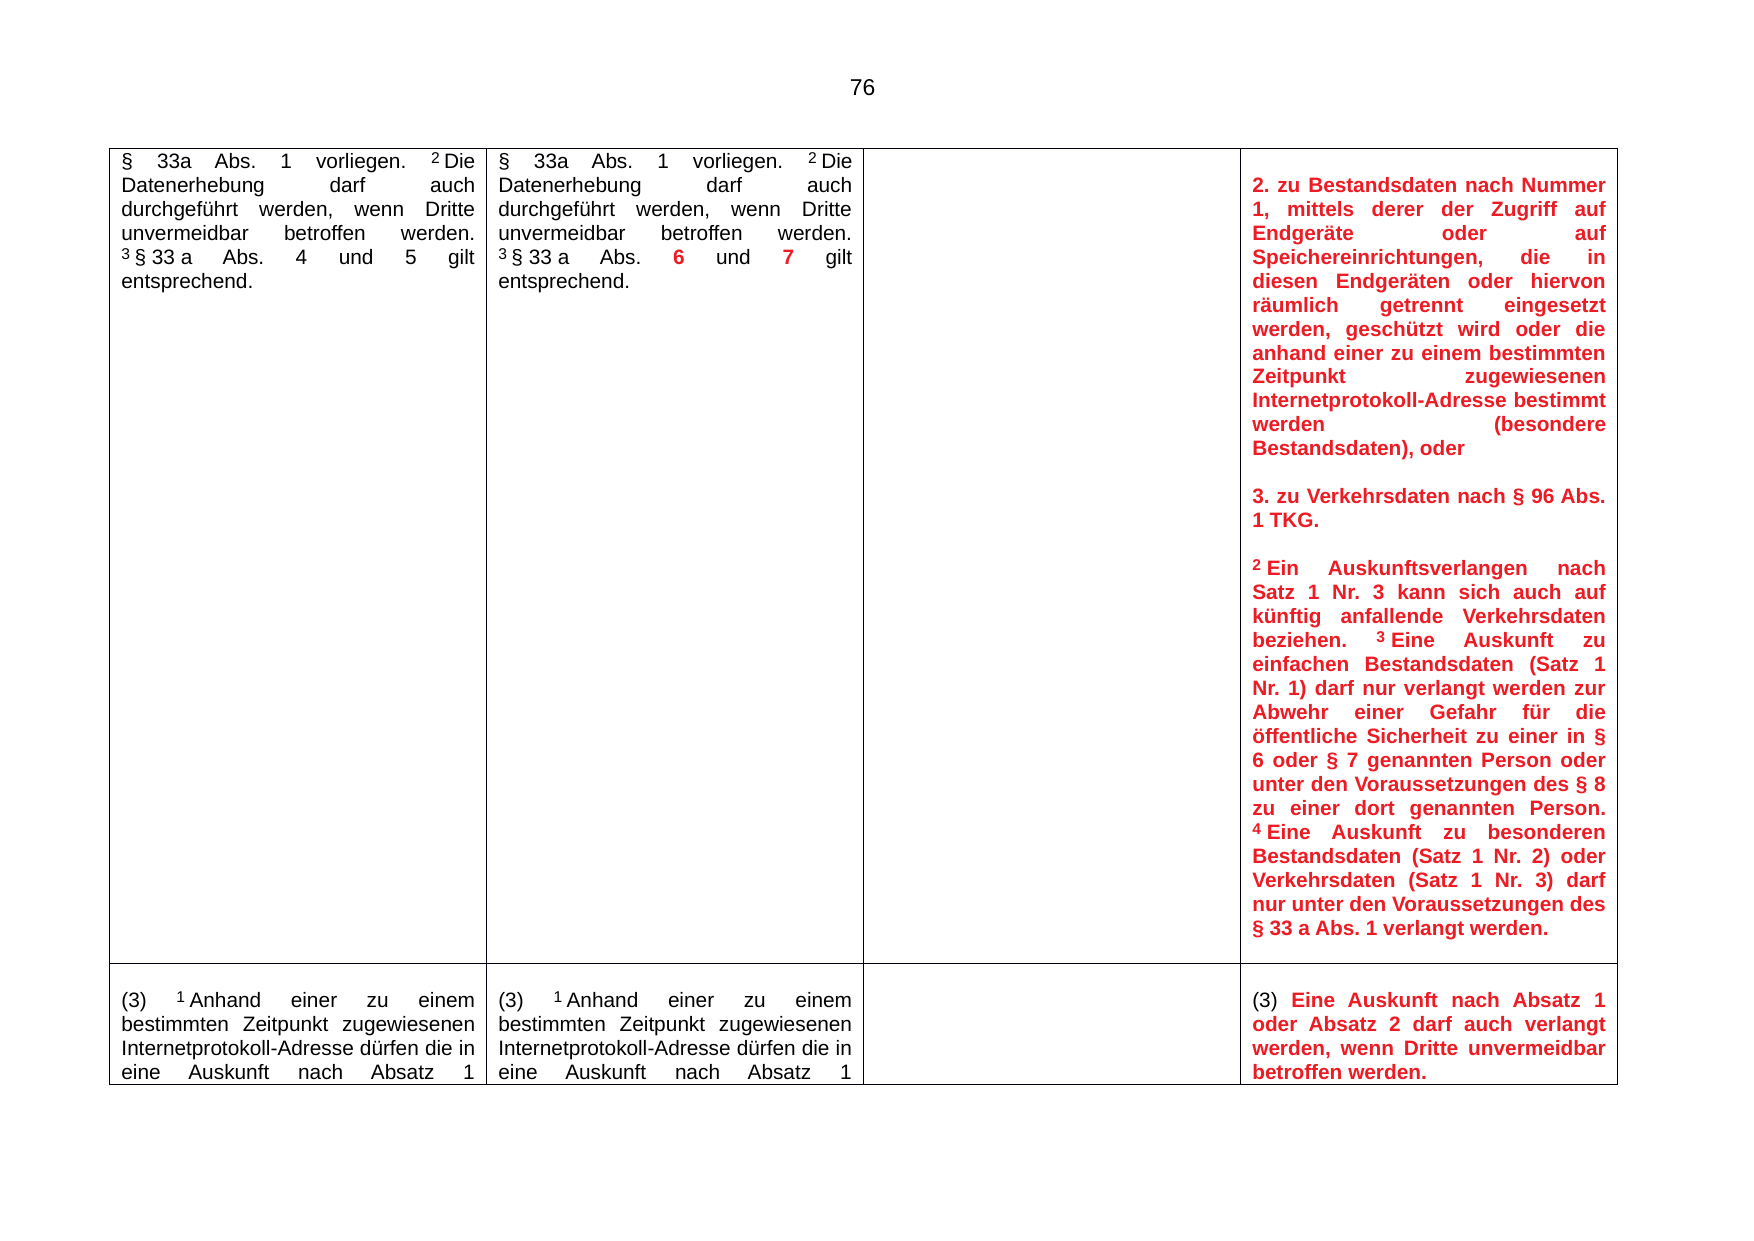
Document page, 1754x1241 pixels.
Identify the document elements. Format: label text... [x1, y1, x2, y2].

table_cell (3) Eine Auskunft nach Absatz 1 oder Absatz 2 darf auch verlangt werden, wenn Dritte unvermeidbar betroffen werden. [1241, 964, 1617, 1084]
table_cell 2. zu Bestandsdaten nach Nummer 1, mittels derer der Zugriff auf Endgeräte oder auf Speichereinrichtungen, die in diesen Endgeräten oder hiervon räumlich getrennt eingesetzt werden, geschützt wird oder die anhand einer zu einem bestimmten Zeitpunkt zugewiesenen Internetprotokoll-Adresse bestimmt werden (besondere Bestandsdaten), oder 3. zu Verkehrsdaten nach § 96 Abs. 1 TKG. 2 Ein Auskunftsverlangen nach Satz 1 Nr. 3 kann sich auch auf künftig anfallende Verkehrsdaten beziehen. 3 Eine Auskunft zu einfachen Bestandsdaten (Satz 1 Nr. 1) darf nur verlangt werden zur Abwehr einer Gefahr für die öffentliche Sicherheit zu einer in § 6 oder § 7 genannten Person oder unter den Voraussetzungen des § 8 zu einer dort genannten Person. 4 Eine Auskunft zu besonderen Bestandsdaten (Satz 1 Nr. 2) oder Verkehrsdaten (Satz 1 Nr. 3) darf nur unter den Voraussetzungen des § 33 a Abs. 1 verlangt werden. [1241, 149, 1617, 963]
table_cell § 33a Abs. 1 vorliegen. 2 Die Datenerhebung darf auch durchgeführt werden, wenn Dritte unvermeidbar betroffen werden. 3 § 33 a Abs. 4 und 5 gilt entsprechend. [110, 149, 486, 963]
table_cell [864, 149, 1240, 963]
table_cell (3) 1 Anhand einer zu einem bestimmten Zeitpunkt zugewiesenen Internetprotokoll-Adresse dürfen die in eine Auskunft nach Absatz 1 [487, 964, 863, 1084]
table_cell § 33a Abs. 1 vorliegen. 2 Die Datenerhebung darf auch durchgeführt werden, wenn Dritte unvermeidbar betroffen werden. 3 § 33 a Abs. 6 und 7 gilt entsprechend. [487, 149, 863, 963]
table_cell (3) 1 Anhand einer zu einem bestimmten Zeitpunkt zugewiesenen Internetprotokoll-Adresse dürfen die in eine Auskunft nach Absatz 1 [110, 964, 486, 1084]
table_cell [864, 964, 1240, 1084]
